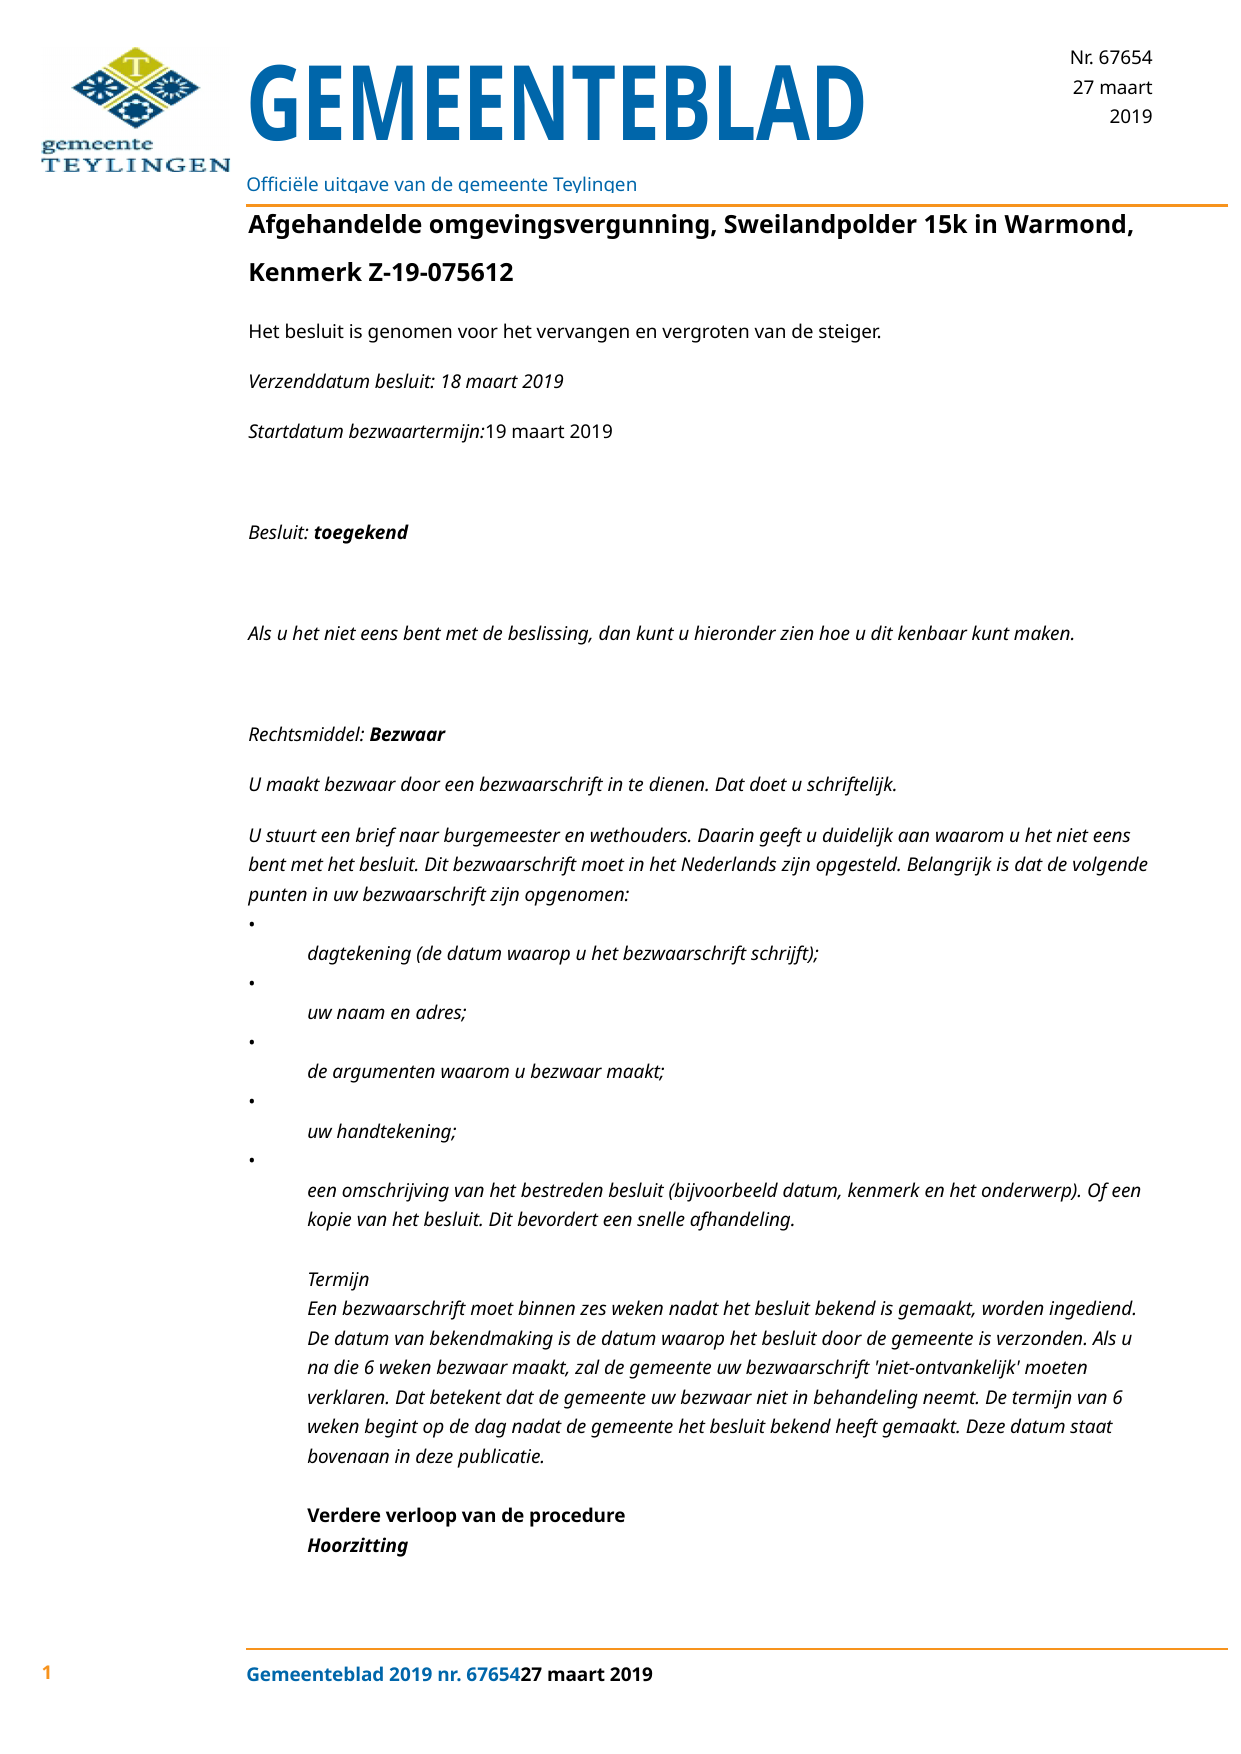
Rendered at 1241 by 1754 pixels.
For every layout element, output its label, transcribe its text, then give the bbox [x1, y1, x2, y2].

list Een bezwaarschrift moet binnen zes weken nadat het besluit bekend is gemaakt, worden ingediend. De datum van bekendmaking is de datum waarop het besluit door de gemeente is verzonden. Als u na die 6 weken bezwaar maakt, zal de gemeente uw bezwaarschrift 'niet-ontvankelijk' moeten verklaren. Dat betekent dat de gemeente uw bezwaar niet in behandeling neemt. De termijn van 6 weken begint op de dag nadat de gemeente het besluit bekend heeft gemaakt. Deze datum staat bovenaan in deze publicatie. [248, 1295, 1152, 1469]
text Startdatum bezwaartermijn:19 maart 2019 [248, 419, 1152, 444]
text U maakt bezwaar door een bezwaarschrift in te dienen. Dat doet u schriftelijk. [248, 772, 1152, 797]
text Als u het niet eens bent met de beslissing, dan kunt u hieronder zien hoe u dit kenbaar kunt maken. [248, 620, 1152, 646]
text Besluit: toegekend [248, 519, 1152, 545]
text Verzenddatum besluit: 18 maart 2019 [248, 368, 1152, 394]
list uw handtekening; [248, 1118, 1152, 1144]
list uw naam en adres; [248, 999, 1152, 1025]
list dagtekening (de datum waarop u het bezwaarschrift schrijft); [248, 940, 1152, 966]
picture [41, 47, 231, 172]
text Rechtsmiddel: Bezwaar [248, 721, 1152, 747]
list een omschrijving van het bestreden besluit (bijvoorbeeld datum, kenmerk en het onderwerp). Of een kopie van het besluit. Dit bevordert een snelle afhandeling. [248, 1177, 1152, 1232]
list de argumenten waarom u bezwaar maakt; [248, 1059, 1152, 1084]
text U stuurt een brief naar burgemeester en wethouders. Daarin geeft u duidelijk aan waarom u het niet eens bent met het besluit. Dit bezwaarschrift moet in het Nederlands zijn opgesteld. Belangrijk is dat de volgende punten in uw bezwaarschrift zijn opgenomen: [248, 822, 1152, 907]
text Het besluit is genomen voor het vervangen en vergroten van de steiger. [248, 318, 1152, 344]
list Verdere verloop van de procedure [248, 1502, 1152, 1528]
list Termijn [248, 1266, 1152, 1292]
list Hoorzitting [248, 1532, 1152, 1558]
text Afgehandelde omgevingsvergunning, Sweilandpolder 15k in Warmond, Kenmerk Z-19-075612 [248, 207, 1152, 288]
